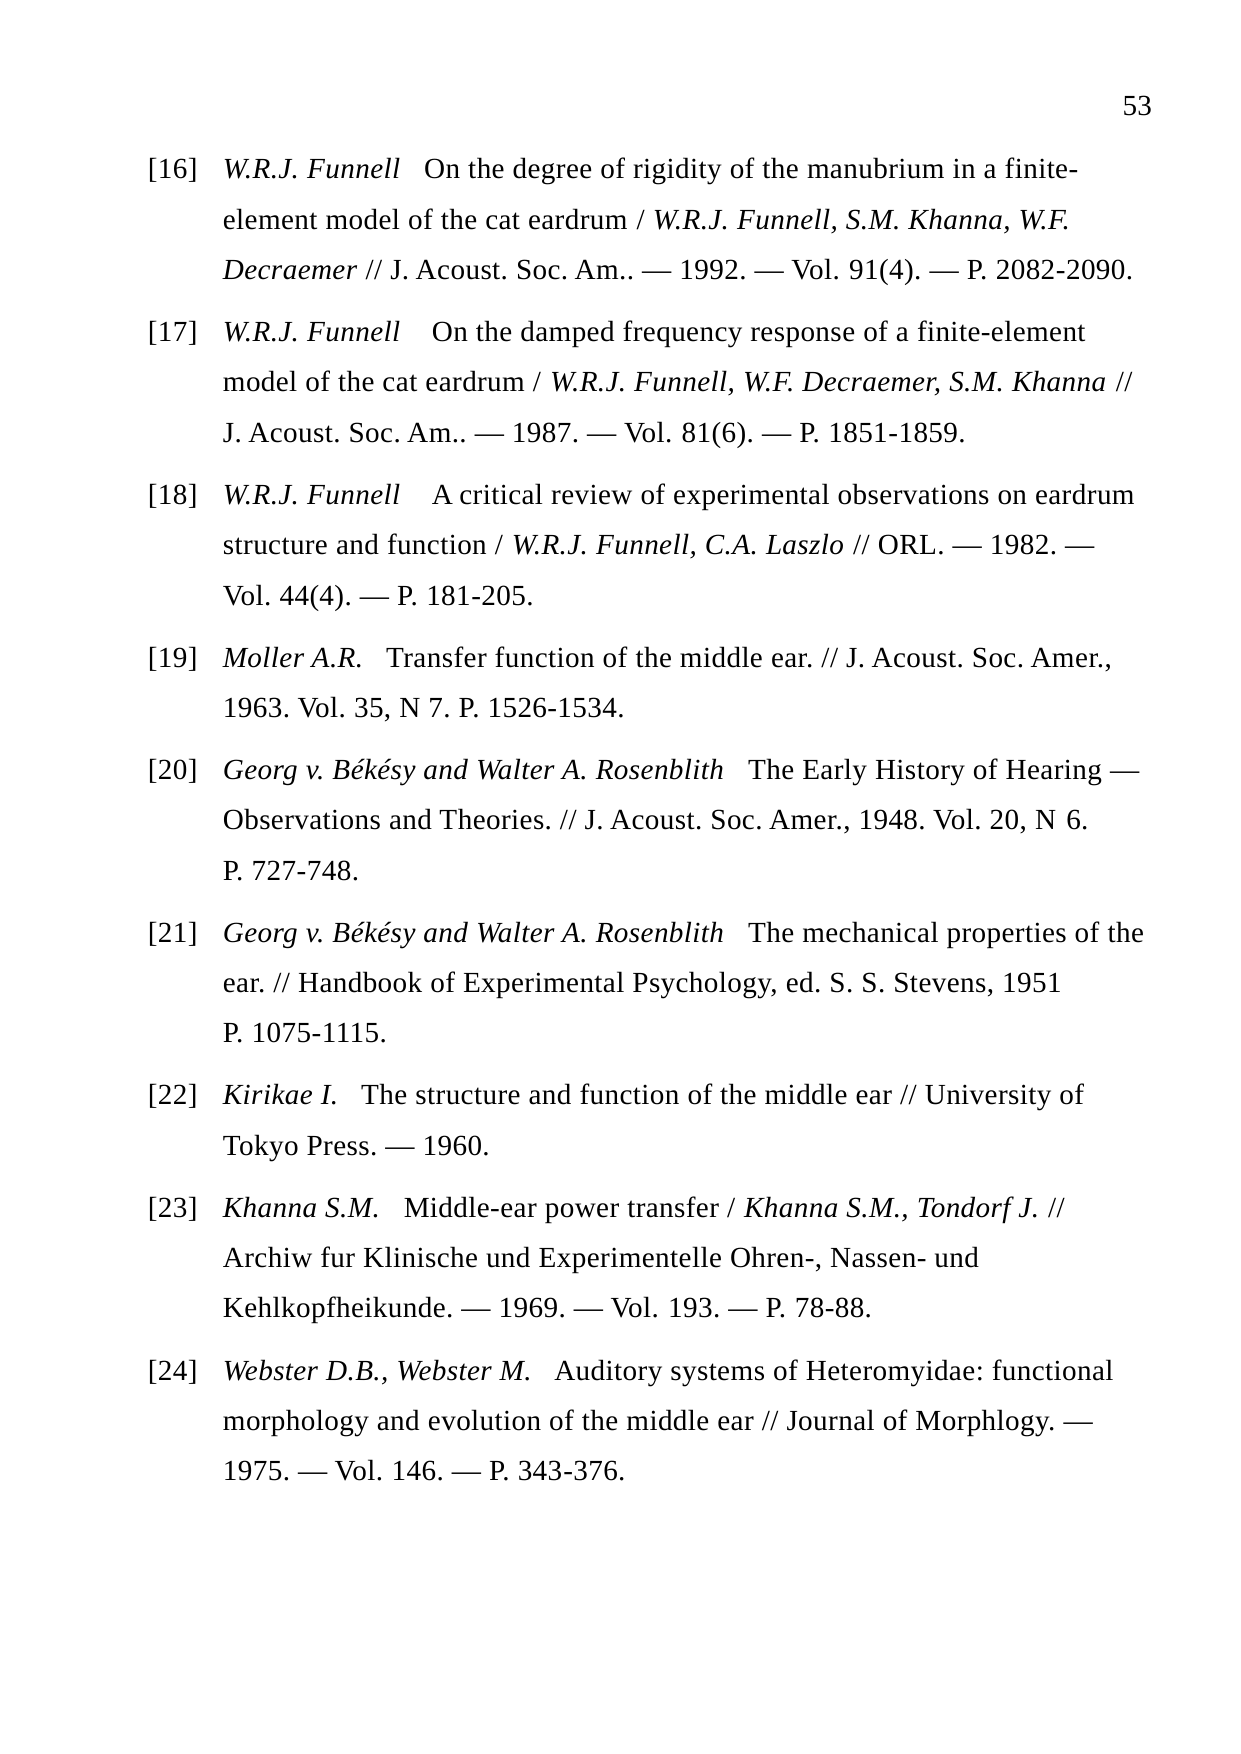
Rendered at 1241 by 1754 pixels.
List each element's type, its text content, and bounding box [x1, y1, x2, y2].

list Moller A.R. Transfer function of the middle ear. // J. Acoust. Soc. Amer., 1963. Vol. 35, N 7. P. 1526-1534. [148, 640, 1152, 723]
list W.R.J. Funnell A critical review of experimental observations on eardrum structure and function / W.R.J. Funnell, C.A. Laszlo // ORL. — 1982. — Vol. 44(4). — P. 181‑205. [148, 477, 1152, 611]
list W.R.J. Funnell On the degree of rigidity of the manubrium in a finite-element model of the cat eardrum / W.R.J. Funnell, S.M. Khanna, W.F. Decraemer // J. Acoust. Soc. Am.. — 1992. — Vol. 91(4). — P. 2082‑2090. [148, 152, 1152, 286]
list Georg v. Békésy and Walter A. Rosenblith The Early History of Hearing — Observations and Theories. // J. Acoust. Soc. Amer., 1948. Vol. 20, N 6. P. 727‑748. [148, 752, 1152, 886]
list Georg v. Békésy and Walter A. Rosenblith The mechanical properties of the ear. // Handbook of Experimental Psychology, ed. S. S. Stevens, 1951 P. 1075‑1115. [148, 915, 1152, 1049]
list W.R.J. Funnell On the damped frequency response of a finite-element model of the cat eardrum / W.R.J. Funnell, W.F. Decraemer, S.M. Khanna // J. Acoust. Soc. Am.. — 1987. — Vol. 81(6). — P. 1851‑1859. [148, 314, 1152, 448]
list Khanna S.M. Middle-ear power transfer / Khanna S.M., Tondorf J. // Archiw fur Klinische und Experimentelle Ohren-, Nassen- und Kehlkopfheikunde. — 1969. — Vol. 193. — P. 78‑88. [148, 1190, 1152, 1324]
list Webster D.B., Webster M. Auditory systems of Heteromyidae: functional morphology and evolution of the middle ear // Journal of Morphlogy. — 1975. — Vol. 146. — P. 343‑376. [148, 1353, 1152, 1487]
list Kirikae I. The structure and function of the middle ear // University of Tokyo Press. — 1960. [148, 1077, 1152, 1161]
